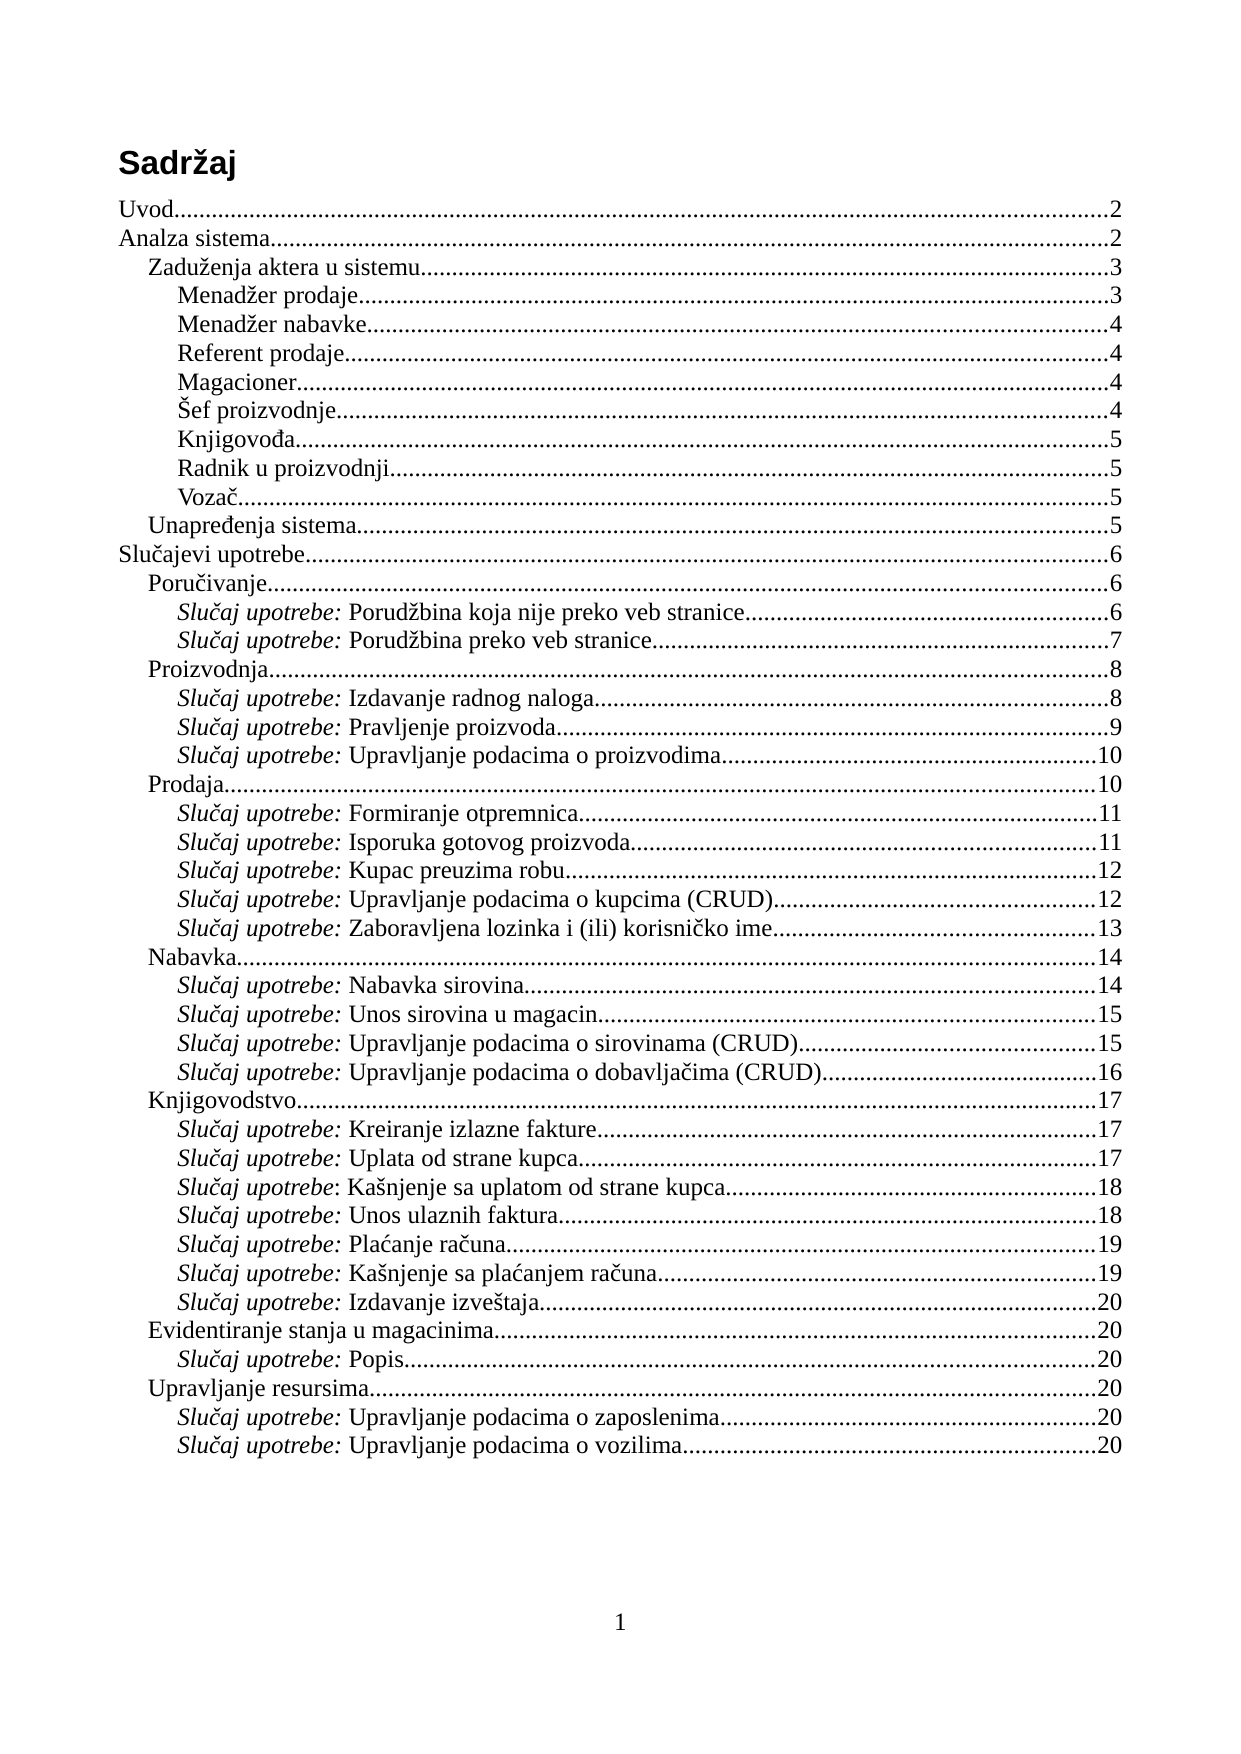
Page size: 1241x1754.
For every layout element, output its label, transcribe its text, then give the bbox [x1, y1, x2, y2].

text Slučaj upotrebe: Unos sirovina u magacin 15 [177, 999, 1122, 1028]
subtitle Sadržaj [118, 143, 1122, 182]
text Slučaj upotrebe: Upravljanje podacima o zaposlenima 20 [177, 1402, 1122, 1430]
text Slučaj upotrebe: Uplata od strane kupca 17 [177, 1143, 1122, 1172]
text Slučaj upotrebe: Izdavanje radnog naloga 8 [177, 683, 1122, 712]
text Prodaja 10 [148, 769, 1122, 798]
text Slučaj upotrebe: Unos ulaznih faktura 18 [177, 1200, 1122, 1229]
text Slučaj upotrebe: Upravljanje podacima o vozilima 20 [177, 1430, 1122, 1459]
text Slučaj upotrebe: Isporuka gotovog proizvoda 11 [177, 827, 1122, 855]
text Slučaj upotrebe: Kašnjenje sa plaćanjem računa 19 [177, 1258, 1122, 1287]
text Slučaj upotrebe: Kašnjenje sa uplatom od strane kupca 18 [177, 1172, 1122, 1200]
text Slučaj upotrebe: Plaćanje računa 19 [177, 1229, 1122, 1258]
text Referent prodaje 4 [177, 338, 1122, 367]
text Radnik u proizvodnji 5 [177, 453, 1122, 482]
text Slučaj upotrebe: Nabavka sirovina 14 [177, 970, 1122, 999]
text Slučaj upotrebe: Upravljanje podacima o proizvodima 10 [177, 740, 1122, 769]
text Zaduženja aktera u sistemu 3 [148, 252, 1122, 280]
text Slučaj upotrebe: Porudžbina preko veb stranice 7 [177, 625, 1122, 654]
text Slučaj upotrebe: Zaboravljena lozinka i (ili) korisničko ime 13 [177, 913, 1122, 942]
text Knjigovodstvo 17 [148, 1085, 1122, 1114]
text Slučaj upotrebe: Kupac preuzima robu 12 [177, 855, 1122, 884]
text Slučaj upotrebe: Porudžbina koja nije preko veb stranice 6 [177, 597, 1122, 625]
text Šef proizvodnje 4 [177, 395, 1122, 424]
text Menadžer nabavke 4 [177, 309, 1122, 338]
text Slučaj upotrebe: Upravljanje podacima o kupcima (CRUD) 12 [177, 884, 1122, 913]
text Slučaj upotrebe: Upravljanje podacima o sirovinama (CRUD) 15 [177, 1028, 1122, 1057]
text Slučaj upotrebe: Kreiranje izlazne fakture 17 [177, 1114, 1122, 1143]
text Upravljanje resursima 20 [148, 1373, 1122, 1402]
text Analza sistema 2 [118, 223, 1122, 252]
text Poručivanje 6 [148, 568, 1122, 597]
text Unapređenja sistema 5 [148, 510, 1122, 539]
text Slučaj upotrebe: Upravljanje podacima o dobavljačima (CRUD) 16 [177, 1057, 1122, 1085]
text Proizvodnja 8 [148, 654, 1122, 683]
text Knjigovođa 5 [177, 424, 1122, 453]
text Uvod 2 [118, 194, 1122, 223]
text Slučaj upotrebe: Pravljenje proizvoda 9 [177, 712, 1122, 740]
text Menadžer prodaje 3 [177, 280, 1122, 309]
text Slučaj upotrebe: Popis 20 [177, 1344, 1122, 1373]
text Vozač 5 [177, 482, 1122, 510]
text Evidentiranje stanja u magacinima 20 [148, 1315, 1122, 1344]
text Nabavka 14 [148, 942, 1122, 970]
text Slučajevi upotrebe 6 [118, 539, 1122, 568]
text Slučaj upotrebe: Izdavanje izveštaja 20 [177, 1287, 1122, 1315]
text Magacioner 4 [177, 367, 1122, 395]
text Slučaj upotrebe: Formiranje otpremnica 11 [177, 798, 1122, 827]
